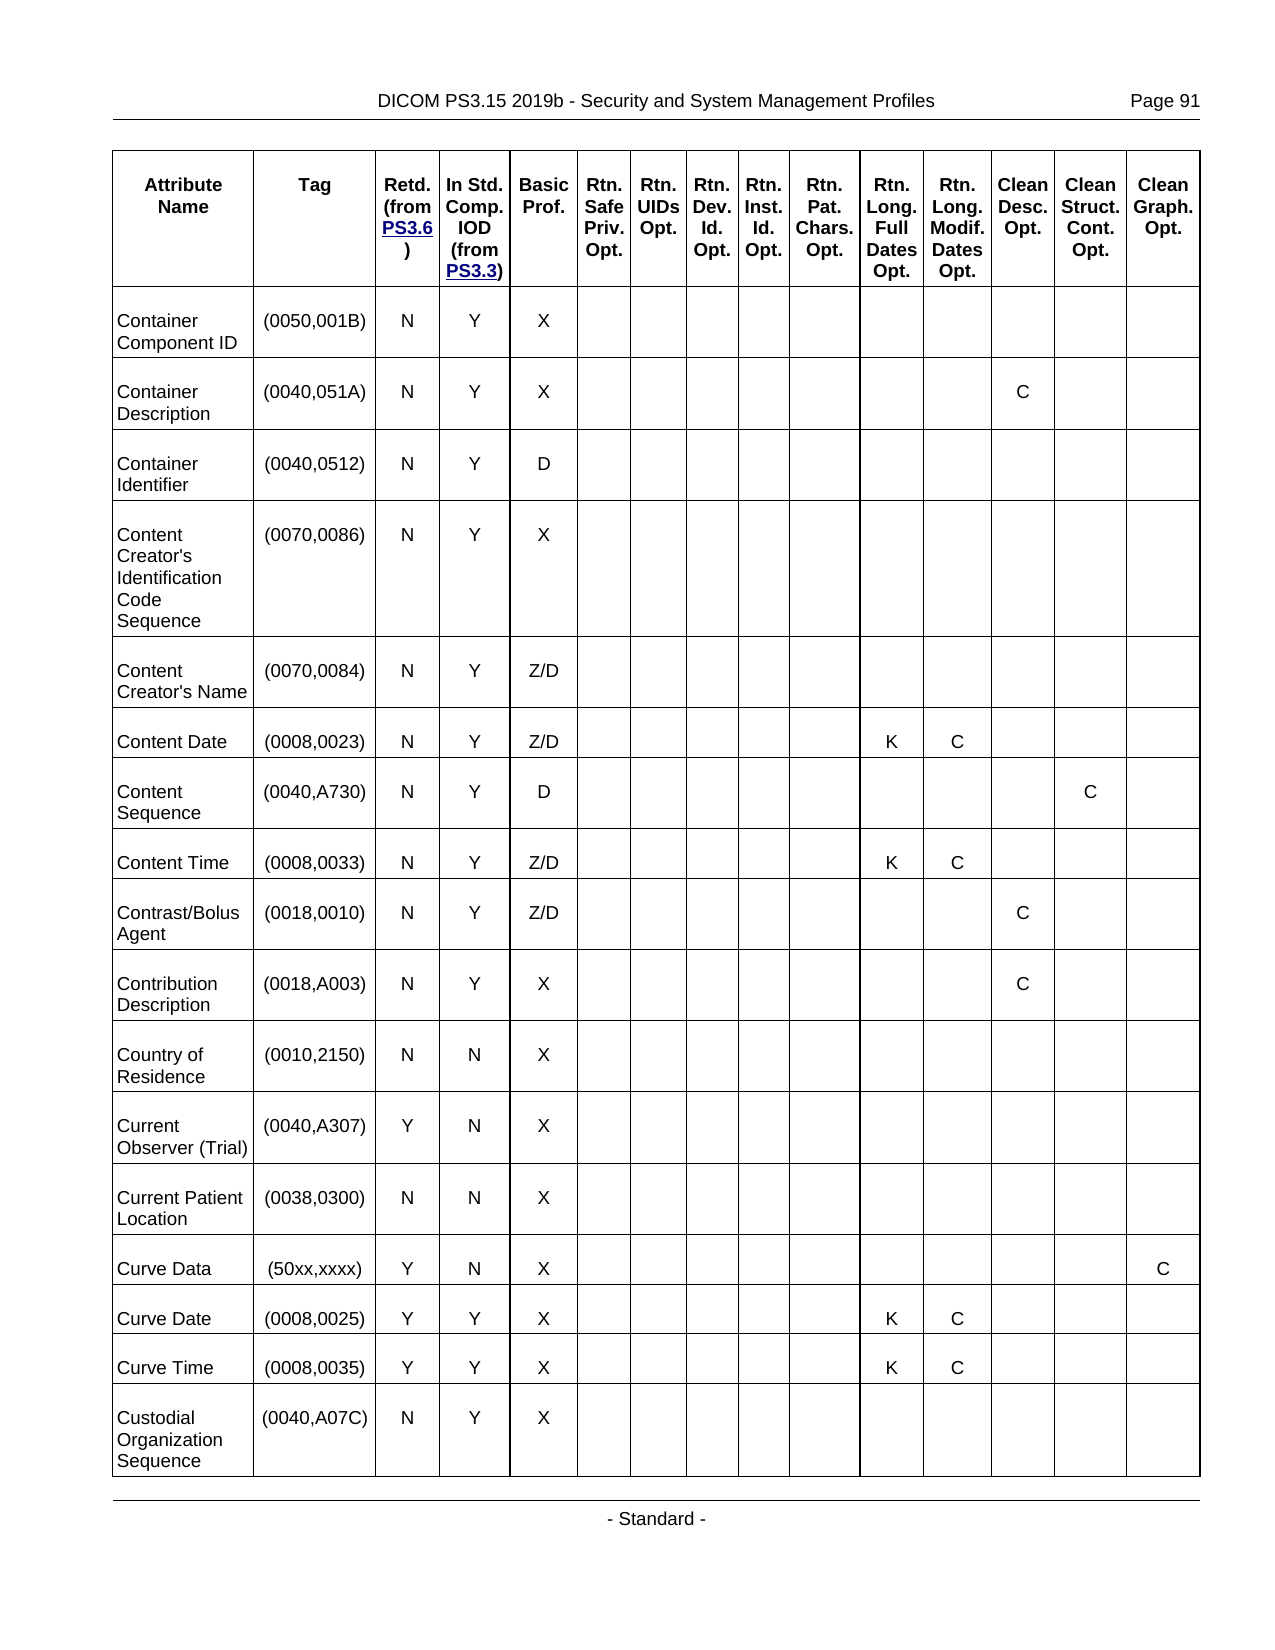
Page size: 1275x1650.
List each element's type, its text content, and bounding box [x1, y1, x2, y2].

table_cell N [376, 430, 439, 500]
table_cell [739, 1092, 789, 1162]
table_cell [739, 1334, 789, 1383]
table_cell [739, 430, 789, 500]
table_cell [924, 430, 991, 500]
table_cell N [376, 708, 439, 757]
table_cell N [376, 358, 439, 428]
table_cell [739, 358, 789, 428]
table_header Rtn. Long. Full Dates Opt. [861, 151, 923, 286]
table_cell [1127, 1092, 1199, 1162]
table_cell [578, 637, 630, 707]
table_cell [790, 758, 859, 828]
table_cell [1127, 1164, 1199, 1234]
table_cell N [376, 1164, 439, 1234]
table_cell [1055, 287, 1126, 357]
table_cell Y [440, 1334, 509, 1383]
table_cell Y [440, 1384, 509, 1476]
table_cell N [376, 637, 439, 707]
table_cell C [924, 1334, 991, 1383]
table_cell [861, 758, 923, 828]
table_cell [578, 358, 630, 428]
table_cell [790, 287, 859, 357]
table_cell Z/D [511, 708, 577, 757]
table_cell N [376, 287, 439, 357]
table_cell [687, 287, 738, 357]
table_cell Y [376, 1285, 439, 1333]
table_cell C [1055, 758, 1126, 828]
table_cell N [376, 501, 439, 636]
table_cell [687, 758, 738, 828]
table_cell [1055, 430, 1126, 500]
table_cell Current Patient Location [113, 1164, 253, 1234]
table_cell [992, 287, 1054, 357]
table_cell [631, 430, 686, 500]
table_cell [631, 501, 686, 636]
table_cell [1055, 1021, 1126, 1091]
table_cell [1055, 1164, 1126, 1234]
table_cell Custodial Organization Sequence [113, 1384, 253, 1476]
table_cell [861, 430, 923, 500]
table_cell [687, 1164, 738, 1234]
table_cell [578, 1334, 630, 1383]
table_cell [1127, 287, 1199, 357]
table_cell Curve Time [113, 1334, 253, 1383]
table_cell [1127, 1334, 1199, 1383]
table_cell [924, 1164, 991, 1234]
table_cell [790, 1334, 859, 1383]
table_header Clean Graph. Opt. [1127, 151, 1199, 286]
table_cell [578, 758, 630, 828]
table_header Rtn. UIDs Opt. [631, 151, 686, 286]
table_cell K [861, 708, 923, 757]
table_cell [992, 430, 1054, 500]
table_cell Content Time [113, 829, 253, 877]
table_cell [861, 1384, 923, 1476]
table_cell C [924, 1285, 991, 1333]
table_cell [1055, 708, 1126, 757]
table_cell [739, 1164, 789, 1234]
table_cell [1127, 1285, 1199, 1333]
table_cell [1055, 879, 1126, 949]
table_cell [687, 1384, 738, 1476]
table_cell (50xx,xxxx) [254, 1235, 375, 1283]
table_cell K [861, 1334, 923, 1383]
table_cell Curve Data [113, 1235, 253, 1283]
table_cell Y [440, 501, 509, 636]
table_cell (0040,051A) [254, 358, 375, 428]
table_cell [687, 358, 738, 428]
table_cell [631, 1334, 686, 1383]
table_cell (0070,0084) [254, 637, 375, 707]
table_cell (0008,0033) [254, 829, 375, 877]
table_cell [924, 879, 991, 949]
table_cell N [440, 1235, 509, 1283]
table_cell N [440, 1021, 509, 1091]
table_cell [739, 1235, 789, 1283]
table_cell [1055, 1235, 1126, 1283]
table_cell X [511, 1384, 577, 1476]
table_cell [924, 758, 991, 828]
table_cell [1127, 758, 1199, 828]
table_cell [739, 1021, 789, 1091]
table_cell [924, 1384, 991, 1476]
table_cell [739, 1384, 789, 1476]
table_cell [1055, 358, 1126, 428]
table_header Clean Struct. Cont. Opt. [1055, 151, 1126, 286]
table_cell [631, 708, 686, 757]
table_cell K [861, 1285, 923, 1333]
table_cell [1127, 358, 1199, 428]
table_cell [578, 1384, 630, 1476]
table_cell N [440, 1092, 509, 1162]
table_cell X [511, 1021, 577, 1091]
table_cell X [511, 1164, 577, 1234]
table_cell [861, 879, 923, 949]
table_cell C [924, 829, 991, 877]
table_cell N [376, 1021, 439, 1091]
table_header Rtn. Inst. Id. Opt. [739, 151, 789, 286]
table_header Attribute Name [113, 151, 253, 286]
table_header Rtn. Long. Modif. Dates Opt. [924, 151, 991, 286]
table_cell Content Creator's Identification Code Sequence [113, 501, 253, 636]
table_cell [631, 1021, 686, 1091]
table_cell [790, 637, 859, 707]
table_cell Current Observer (Trial) [113, 1092, 253, 1162]
table_cell [790, 358, 859, 428]
table_cell [1127, 829, 1199, 877]
table_cell Content Creator's Name [113, 637, 253, 707]
table_header Basic Prof. [511, 151, 577, 286]
table_cell [992, 708, 1054, 757]
table_cell [687, 1021, 738, 1091]
table_cell (0040,A730) [254, 758, 375, 828]
table_header Tag [254, 151, 375, 286]
table_cell Y [440, 879, 509, 949]
table_cell [631, 829, 686, 877]
table_cell [631, 1285, 686, 1333]
table_cell X [511, 358, 577, 428]
table_cell [992, 1384, 1054, 1476]
table_cell (0040,0512) [254, 430, 375, 500]
table_cell [578, 1164, 630, 1234]
table_cell [924, 950, 991, 1020]
table_cell Country of Residence [113, 1021, 253, 1091]
table_cell Y [376, 1092, 439, 1162]
table_header Retd. (from PS3.6) [376, 151, 439, 286]
table_cell Z/D [511, 829, 577, 877]
table_cell [790, 430, 859, 500]
table_cell X [511, 1092, 577, 1162]
table_cell C [924, 708, 991, 757]
table_cell X [511, 1334, 577, 1383]
table_cell Y [376, 1235, 439, 1283]
table_cell [631, 1164, 686, 1234]
table_cell X [511, 950, 577, 1020]
table_cell [861, 637, 923, 707]
table_cell (0008,0025) [254, 1285, 375, 1333]
table_cell [739, 1285, 789, 1333]
table_cell [992, 1164, 1054, 1234]
table_cell Content Sequence [113, 758, 253, 828]
table_cell [687, 1092, 738, 1162]
table_cell Y [440, 637, 509, 707]
table_cell [861, 287, 923, 357]
table_cell (0010,2150) [254, 1021, 375, 1091]
table_cell [631, 1235, 686, 1283]
table_cell [790, 1164, 859, 1234]
table_cell [992, 758, 1054, 828]
table_cell [924, 358, 991, 428]
table_cell [1055, 1092, 1126, 1162]
table_cell (0040,A307) [254, 1092, 375, 1162]
table_cell [1055, 950, 1126, 1020]
table_cell [631, 358, 686, 428]
table_cell [1055, 501, 1126, 636]
table_cell [790, 829, 859, 877]
table_cell [687, 1285, 738, 1333]
table_cell [1055, 1285, 1126, 1333]
table_cell N [376, 829, 439, 877]
table_cell [631, 950, 686, 1020]
table_cell [861, 358, 923, 428]
table_cell [1127, 1384, 1199, 1476]
table_cell [924, 1235, 991, 1283]
table_cell C [992, 879, 1054, 949]
table_cell [578, 829, 630, 877]
table_cell Z/D [511, 637, 577, 707]
table_cell [790, 501, 859, 636]
table_cell [578, 501, 630, 636]
table_cell [1127, 637, 1199, 707]
table_cell [631, 287, 686, 357]
table_cell [687, 501, 738, 636]
table_cell [631, 879, 686, 949]
table_cell [1055, 829, 1126, 877]
table_cell [687, 879, 738, 949]
table_cell [578, 879, 630, 949]
table_cell [861, 1164, 923, 1234]
table_cell (0008,0035) [254, 1334, 375, 1383]
table_cell Container Description [113, 358, 253, 428]
table_cell [861, 1235, 923, 1283]
table_cell [687, 950, 738, 1020]
table_cell [924, 287, 991, 357]
table_cell [578, 1235, 630, 1283]
table_cell N [376, 1384, 439, 1476]
table_cell [578, 1021, 630, 1091]
table_header Rtn. Safe Priv. Opt. [578, 151, 630, 286]
table_cell C [992, 950, 1054, 1020]
table_cell [992, 1092, 1054, 1162]
table_header Rtn. Pat. Chars. Opt. [790, 151, 859, 286]
table_cell N [376, 758, 439, 828]
table_cell [578, 1092, 630, 1162]
table_cell C [992, 358, 1054, 428]
table_cell [861, 1092, 923, 1162]
table_cell [790, 1285, 859, 1333]
table_cell N [440, 1164, 509, 1234]
table_cell Y [440, 358, 509, 428]
table_cell [631, 1384, 686, 1476]
table_cell X [511, 501, 577, 636]
table_cell [992, 829, 1054, 877]
table_cell [739, 637, 789, 707]
table_cell [992, 1021, 1054, 1091]
table_cell [1127, 501, 1199, 636]
table_cell Y [440, 829, 509, 877]
table_cell Z/D [511, 879, 577, 949]
table_cell [790, 1384, 859, 1476]
table_cell [687, 708, 738, 757]
table_cell [790, 1235, 859, 1283]
table_header In Std. Comp. IOD (from PS3.3) [440, 151, 509, 286]
table_cell [739, 501, 789, 636]
table_cell [1055, 637, 1126, 707]
table_cell [578, 1285, 630, 1333]
table_cell [1127, 708, 1199, 757]
table_cell [1127, 879, 1199, 949]
table_header Clean Desc. Opt. [992, 151, 1054, 286]
table_cell (0050,001B) [254, 287, 375, 357]
table_cell N [376, 950, 439, 1020]
table_cell [631, 758, 686, 828]
table_cell [924, 637, 991, 707]
table_cell (0040,A07C) [254, 1384, 375, 1476]
table_cell [790, 879, 859, 949]
table_cell [687, 1334, 738, 1383]
table_cell X [511, 287, 577, 357]
table_cell Y [440, 708, 509, 757]
table_cell [992, 1334, 1054, 1383]
table_cell K [861, 829, 923, 877]
table_cell [992, 1235, 1054, 1283]
table_cell [861, 1021, 923, 1091]
table_cell [992, 637, 1054, 707]
table_cell Contribution Description [113, 950, 253, 1020]
table_cell [1127, 1021, 1199, 1091]
table_cell [687, 430, 738, 500]
table_cell [687, 1235, 738, 1283]
table_cell [924, 501, 991, 636]
table_cell [739, 287, 789, 357]
table_cell Y [440, 287, 509, 357]
table_cell [861, 501, 923, 636]
table_cell [1055, 1334, 1126, 1383]
table_cell (0008,0023) [254, 708, 375, 757]
table_cell Y [440, 430, 509, 500]
table_cell [1055, 1384, 1126, 1476]
table_cell [790, 1092, 859, 1162]
table_cell Curve Date [113, 1285, 253, 1333]
table_cell Y [440, 950, 509, 1020]
table_cell [924, 1021, 991, 1091]
table_cell Contrast/Bolus Agent [113, 879, 253, 949]
table_cell [861, 950, 923, 1020]
table_cell [790, 708, 859, 757]
table_cell [790, 950, 859, 1020]
table_cell Y [440, 758, 509, 828]
table_cell X [511, 1285, 577, 1333]
table_cell [992, 1285, 1054, 1333]
table_cell [631, 1092, 686, 1162]
table_cell N [376, 879, 439, 949]
table_cell [631, 637, 686, 707]
table_cell C [1127, 1235, 1199, 1283]
table_cell Container Identifier [113, 430, 253, 500]
table_cell [739, 829, 789, 877]
table_cell D [511, 430, 577, 500]
table_cell D [511, 758, 577, 828]
table_cell (0070,0086) [254, 501, 375, 636]
table_cell [992, 501, 1054, 636]
table_cell Y [376, 1334, 439, 1383]
table_cell [1127, 950, 1199, 1020]
table_cell [790, 1021, 859, 1091]
table_cell Content Date [113, 708, 253, 757]
table_cell [687, 829, 738, 877]
table_cell (0018,0010) [254, 879, 375, 949]
table_header Rtn. Dev. Id. Opt. [687, 151, 738, 286]
table_cell [739, 879, 789, 949]
table_cell Container Component ID [113, 287, 253, 357]
table_cell [1127, 430, 1199, 500]
table_cell (0018,A003) [254, 950, 375, 1020]
table_cell [578, 430, 630, 500]
table_cell [924, 1092, 991, 1162]
table_cell (0038,0300) [254, 1164, 375, 1234]
table_cell Y [440, 1285, 509, 1333]
table_cell [578, 708, 630, 757]
table_cell [739, 758, 789, 828]
table_cell [739, 950, 789, 1020]
table_cell [578, 287, 630, 357]
table_cell [739, 708, 789, 757]
table_cell [578, 950, 630, 1020]
table_cell [687, 637, 738, 707]
table_cell X [511, 1235, 577, 1283]
